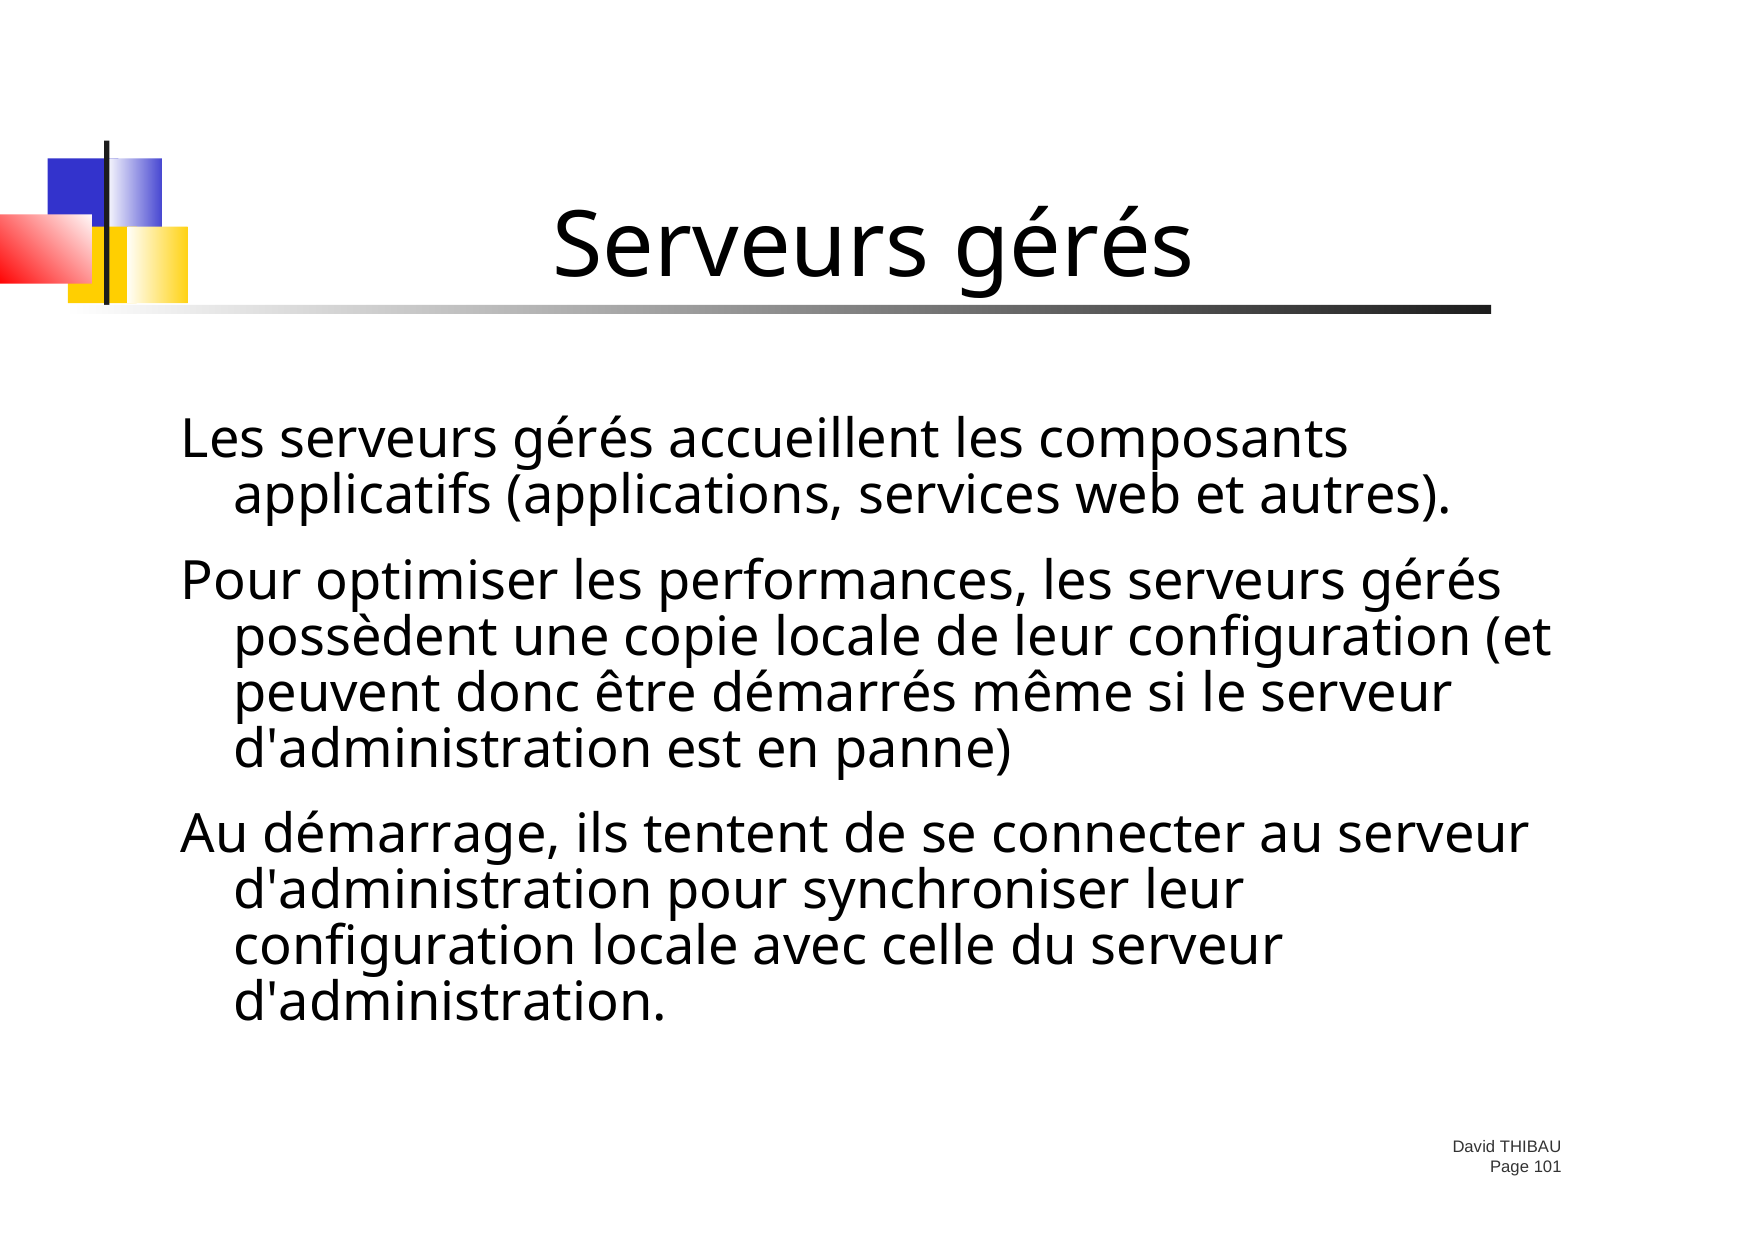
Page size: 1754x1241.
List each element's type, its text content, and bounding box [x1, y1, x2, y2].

list Les serveurs gérés accueillent les composants applicatifs (applications, services web et autres). Pour optimiser les performances, les serveurs gérés possèdent une copie locale de leur configuration (et peuvent donc être démarrés même si le serveur d'administration est en panne) Au démarrage, ils tentent de se connecter au serveur d'administration pour synchroniser leur configuration locale avec celle du serveur d'administration. [177, 413, 1567, 1113]
title Serveurs gérés [179, 147, 1569, 344]
